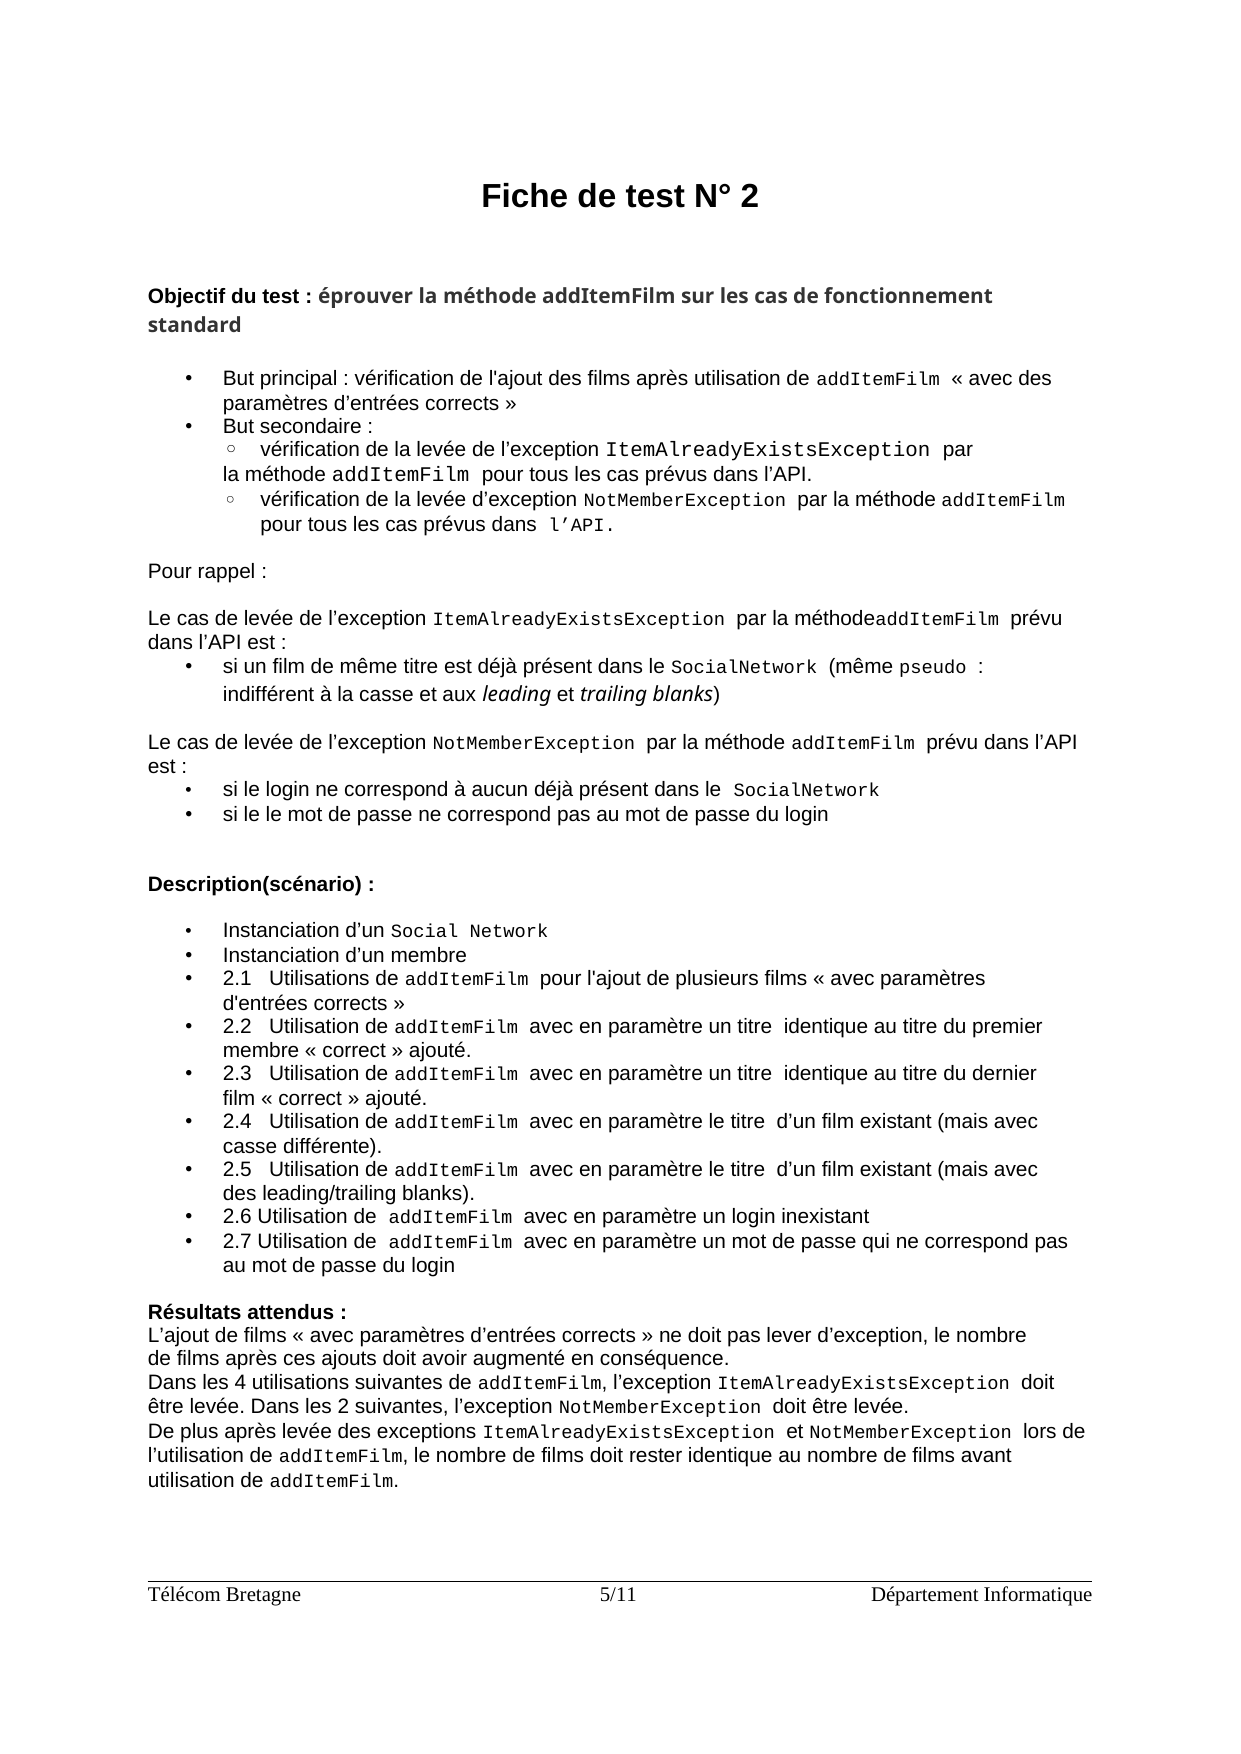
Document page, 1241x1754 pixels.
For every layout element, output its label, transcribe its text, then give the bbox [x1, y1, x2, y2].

list indifférent à la casse et aux leading et trailing blanks) [185, 679, 1092, 707]
text Le cas de levée de l’exception ItemAlreadyExistsException par la méthodeaddItemFilm prévu dans l’API est : [148, 606, 1092, 654]
title Fiche de test N° 2 [148, 177, 1092, 214]
list paramètres d’entrées corrects » [185, 391, 1092, 414]
list 2.4 Utilisation de addItemFilm avec en paramètre le titre d’un film existant (mais avec [185, 1110, 1092, 1134]
text Description(scénario) : [148, 872, 1092, 896]
text de films après ces ajouts doit avoir augmenté en conséquence. [148, 1347, 1092, 1370]
list Instanciation d’un Social Network [185, 919, 1092, 943]
list si le login ne correspond à aucun déjà présent dans le SocialNetwork [185, 778, 1092, 802]
list vérification de la levée d’exception NotMemberException par la méthode addItemFilm pour tous les cas prévus dans l’API. [223, 488, 1092, 537]
list des leading/trailing blanks). [185, 1182, 1092, 1205]
list Instanciation d’un membre [185, 943, 1092, 967]
text Pour rappel : [148, 560, 1092, 583]
text Objectif du test : éprouver la méthode addItemFilm sur les cas de fonctionnement standard [148, 281, 1092, 338]
list d'entrées corrects » [185, 991, 1092, 1014]
list vérification de la levée de l’exception ItemAlreadyExistsException par [223, 438, 1092, 463]
list 2.3 Utilisation de addItemFilm avec en paramètre un titre identique au titre du dernier [185, 1062, 1092, 1086]
list But principal : vérification de l'ajout des films après utilisation de addItemFilm « avec des [185, 367, 1092, 391]
list 2.1 Utilisations de addItemFilm pour l'ajout de plusieurs films « avec paramètres [185, 967, 1092, 991]
list 2.6 Utilisation de addItemFilm avec en paramètre un login inexistant [185, 1205, 1092, 1229]
text Résultats attendus : [148, 1301, 1092, 1324]
list film « correct » ajouté. [185, 1086, 1092, 1110]
text Dans les 4 utilisations suivantes de addItemFilm, l’exception ItemAlreadyExistsException doit être levée. Dans les 2 suivantes, l’exception NotMemberException doit être levée. [148, 1370, 1092, 1419]
list 2.5 Utilisation de addItemFilm avec en paramètre le titre d’un film existant (mais avec [185, 1157, 1092, 1182]
list casse différente). [185, 1134, 1092, 1157]
text De plus après levée des exceptions ItemAlreadyExistsException et NotMemberException lors de l’utilisation de addItemFilm, le nombre de films doit rester identique au nombre de films avant utilisation de addItemFilm. [148, 1419, 1092, 1493]
list membre « correct » ajouté. [185, 1039, 1092, 1062]
list 2.7 Utilisation de addItemFilm avec en paramètre un mot de passe qui ne correspond pas au mot de passe du login [185, 1229, 1092, 1277]
list si un film de même titre est déjà présent dans le SocialNetwork (même pseudo : [185, 654, 1092, 679]
list 2.2 Utilisation de addItemFilm avec en paramètre un titre identique au titre du premier [185, 1014, 1092, 1039]
list la méthode addItemFilm pour tous les cas prévus dans l’API. [185, 463, 1092, 488]
list But secondaire : [185, 414, 1092, 438]
list si le le mot de passe ne correspond pas au mot de passe du login [185, 802, 1092, 826]
text Le cas de levée de l’exception NotMemberException par la méthode addItemFilm prévu dans l’API est : [148, 730, 1092, 778]
text L’ajout de films « avec paramètres d’entrées corrects » ne doit pas lever d’exception, le nombre [148, 1324, 1092, 1347]
